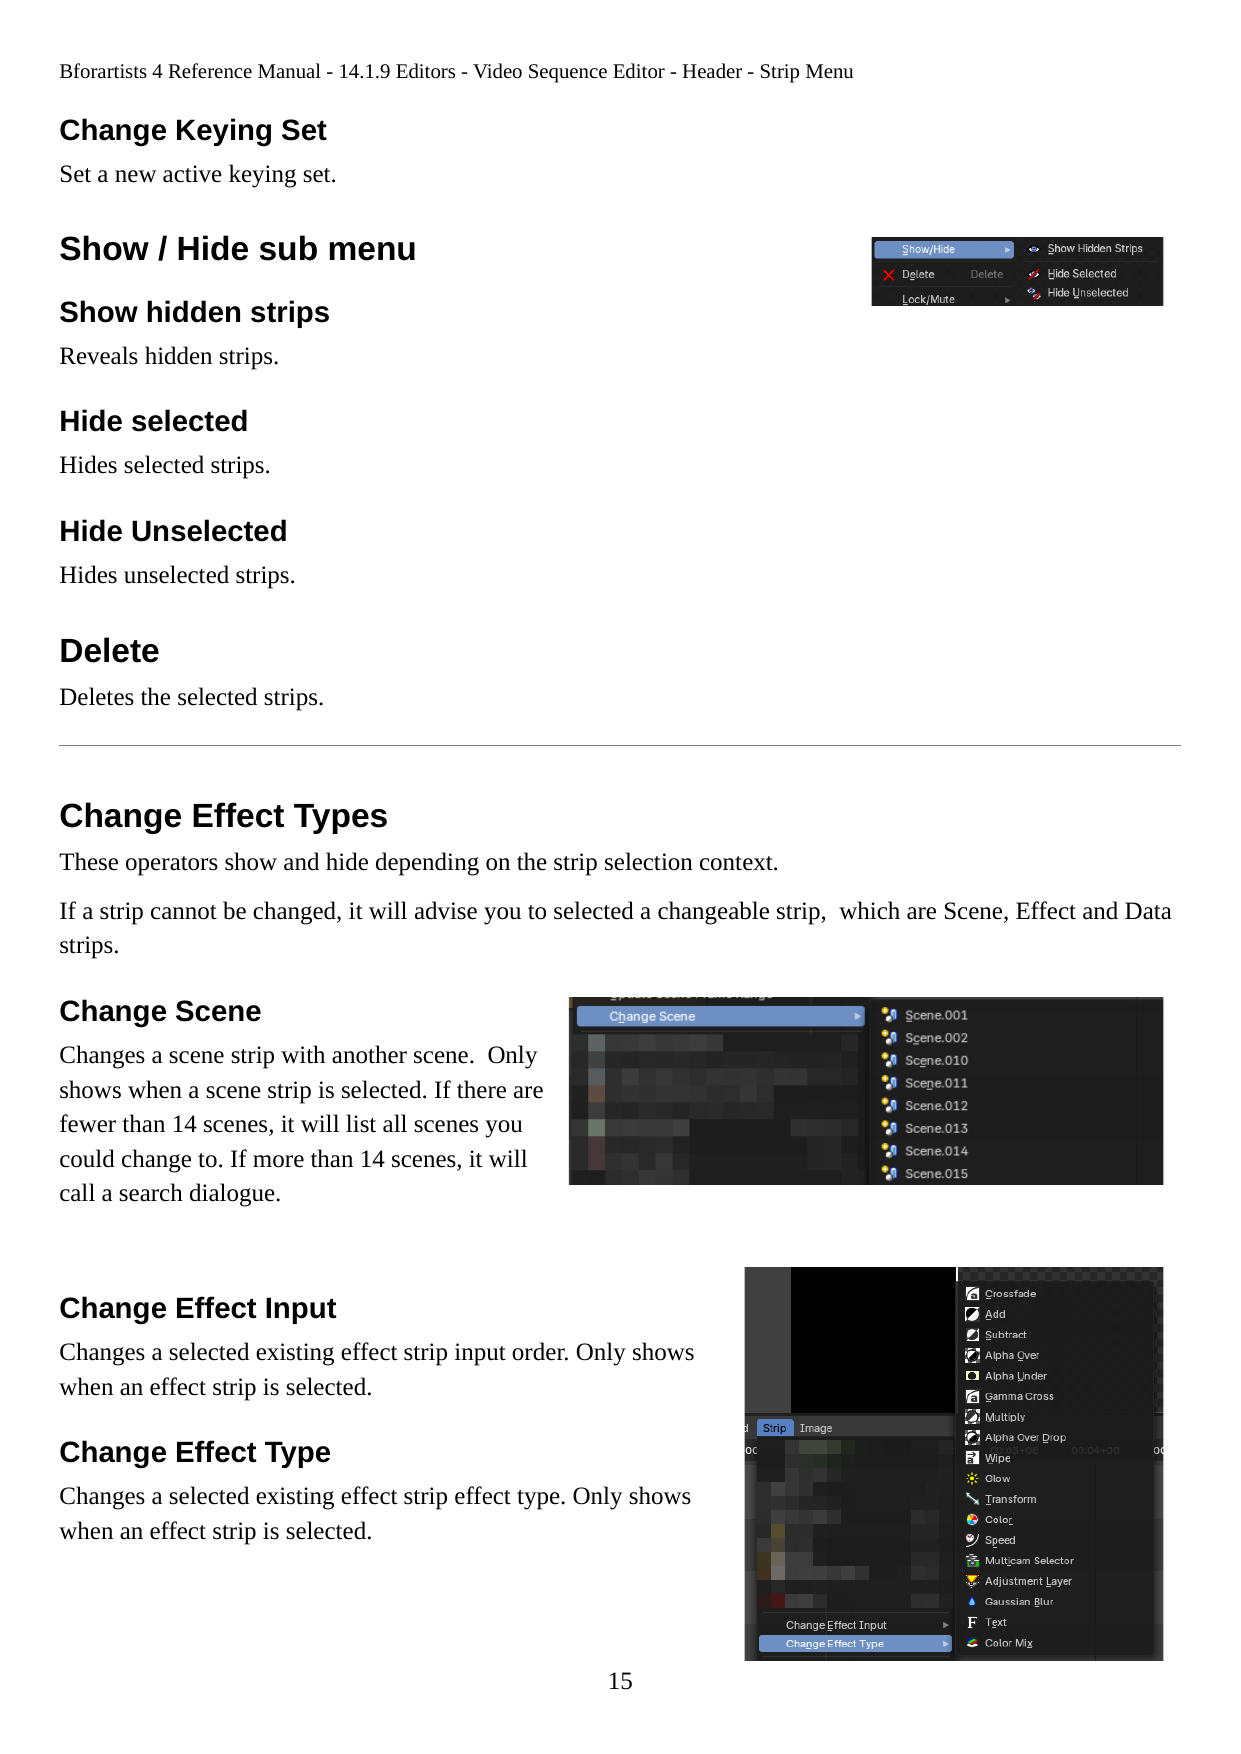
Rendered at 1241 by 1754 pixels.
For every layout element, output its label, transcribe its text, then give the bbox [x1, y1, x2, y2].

subtitle Change Effect Input [59, 1291, 744, 1324]
text Set a new active keying set. [59, 159, 1181, 188]
text Hides selected strips. [59, 451, 1181, 479]
subtitle Change Effect Type [59, 1435, 744, 1469]
subtitle Change Scene [59, 994, 1181, 1028]
text Deletes the selected strips. [59, 682, 1181, 710]
text If a strip cannot be changed, it will advise you to selected a changeable strip, which are Scene, Effect and Data strips. [59, 896, 1181, 959]
text These operators show and hide depending on the strip selection context. [59, 847, 1181, 876]
subtitle [1164, 1291, 1181, 1324]
subtitle Show hidden strips [59, 294, 1181, 328]
picture [871, 237, 1164, 306]
subtitle Change Effect Types [59, 796, 1181, 834]
subtitle Delete [59, 630, 1181, 669]
subtitle Show / Hide sub menu [59, 229, 1181, 267]
subtitle Hide selected [59, 404, 1181, 438]
subtitle Change Keying Set [59, 113, 1181, 146]
subtitle [1164, 1435, 1181, 1469]
subtitle Hide Unselected [59, 514, 1181, 548]
text Changes a selected existing effect strip effect type. Only shows when an effect strip is selected. [59, 1481, 744, 1545]
picture [744, 1267, 1164, 1661]
text Hides unselected strips. [59, 561, 1181, 589]
text Changes a scene strip with another scene. Only shows when a scene strip is selected. If there are fewer than 14 scenes, it will list all scenes you could change to. If more than 14 scenes, it will call a search dialogue. [59, 1040, 1181, 1207]
text Reveals hidden strips. [59, 341, 1181, 369]
text Changes a selected existing effect strip input order. Only shows when an effect strip is selected. [59, 1337, 744, 1400]
picture [568, 997, 1164, 1185]
